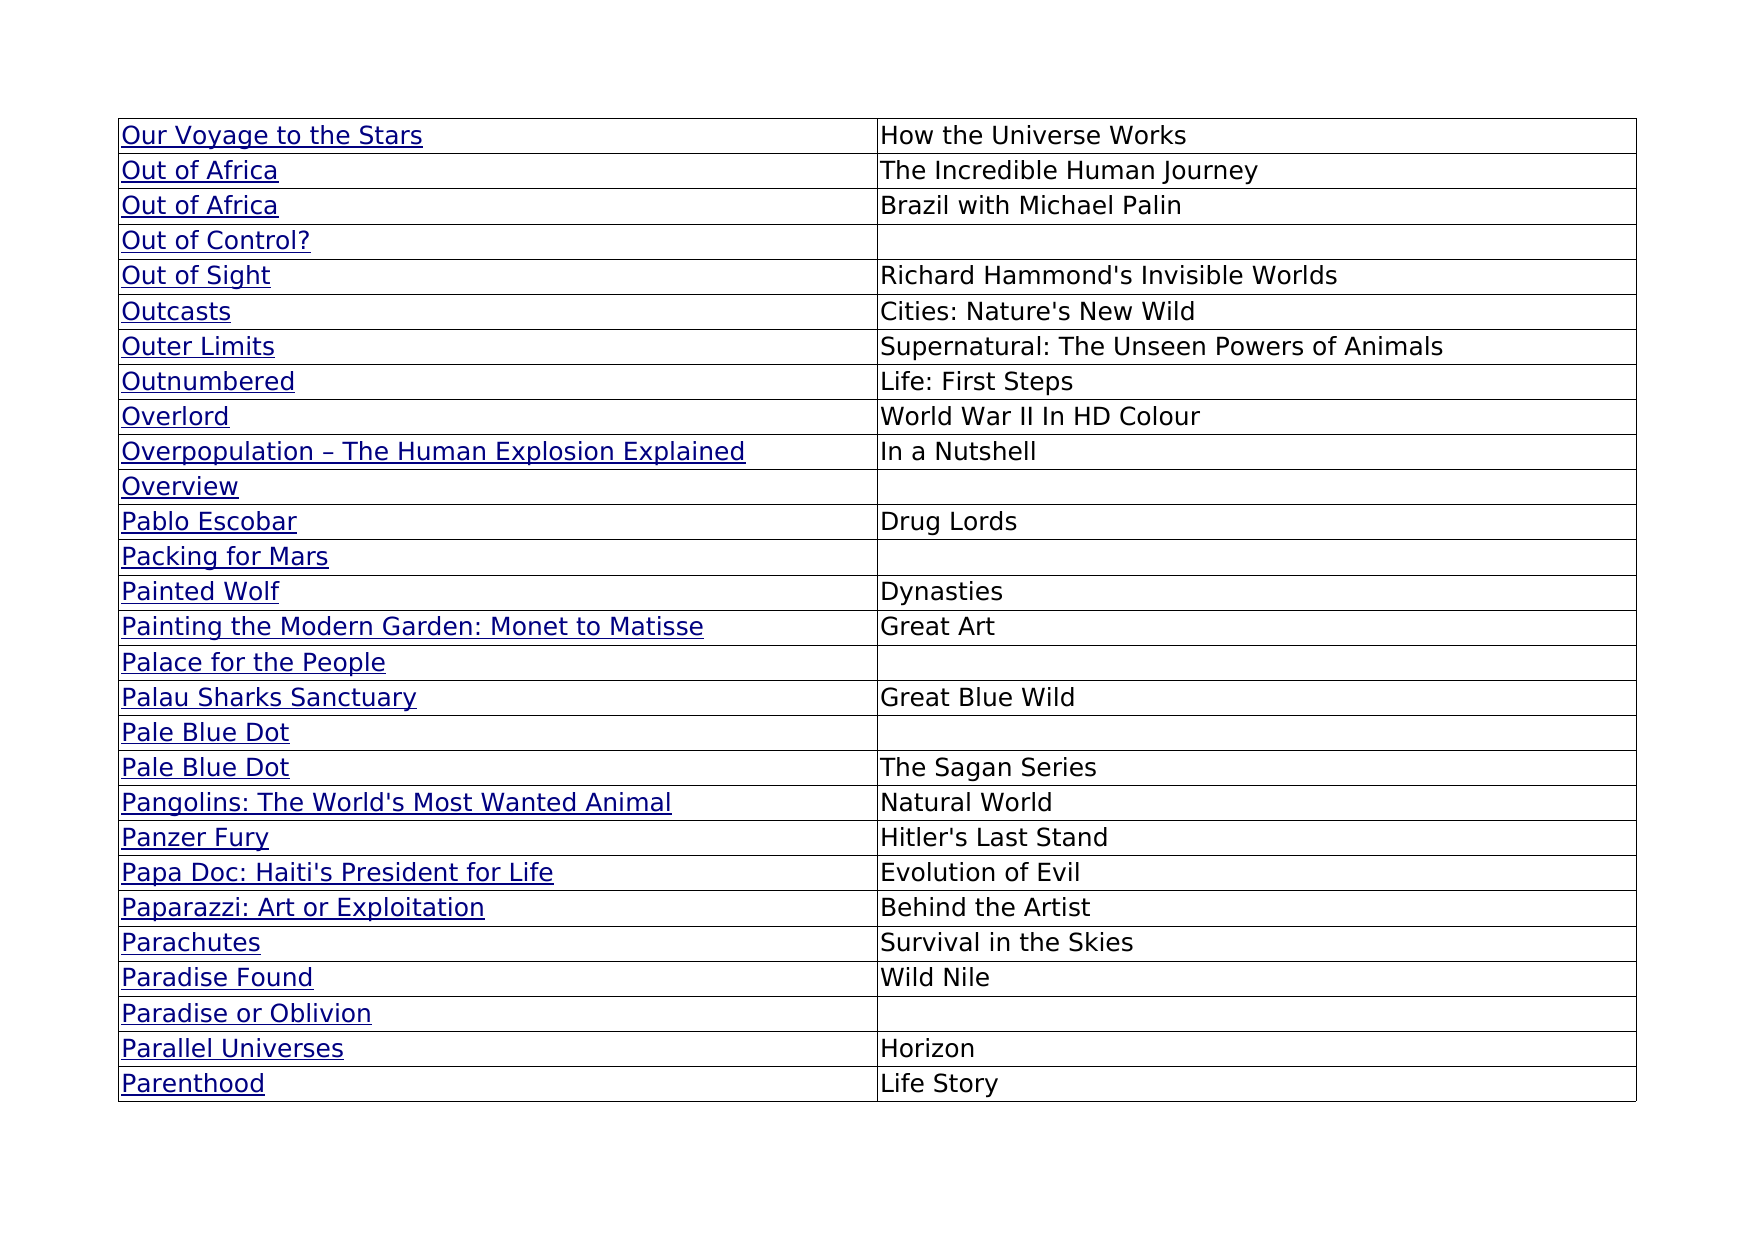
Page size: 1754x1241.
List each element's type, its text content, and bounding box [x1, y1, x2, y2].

table_cell The Sagan Series [878, 751, 1636, 785]
table_cell Packing for Mars [119, 540, 877, 574]
table_cell Overpopulation – The Human Explosion Explained [119, 435, 877, 469]
table_cell Out of Africa [119, 154, 877, 188]
table_cell Pale Blue Dot [119, 716, 877, 750]
table_cell Great Blue Wild [878, 681, 1636, 715]
table_cell Pale Blue Dot [119, 751, 877, 785]
table_cell [878, 646, 1636, 680]
table_cell Out of Africa [119, 189, 877, 223]
table_cell Horizon [878, 1032, 1636, 1066]
table_cell In a Nutshell [878, 435, 1636, 469]
table_cell Overview [119, 470, 877, 504]
table_cell Out of Sight [119, 260, 877, 294]
table_cell Hitler's Last Stand [878, 821, 1636, 855]
table_cell [878, 470, 1636, 504]
table_cell Richard Hammond's Invisible Worlds [878, 260, 1636, 294]
table_cell Drug Lords [878, 505, 1636, 539]
table_cell Outer Limits [119, 330, 877, 364]
table_cell Palace for the People [119, 646, 877, 680]
table_cell [878, 540, 1636, 574]
table_cell Paparazzi: Art or Exploitation [119, 891, 877, 926]
table_cell Outcasts [119, 295, 877, 329]
table_cell Survival in the Skies [878, 927, 1636, 961]
table_cell Paradise Found [119, 962, 877, 996]
table_cell Overlord [119, 400, 877, 434]
table_cell Paradise or Oblivion [119, 997, 877, 1031]
table_cell Panzer Fury [119, 821, 877, 855]
table_cell The Incredible Human Journey [878, 154, 1636, 188]
table_cell Brazil with Michael Palin [878, 189, 1636, 223]
table_cell Out of Control? [119, 225, 877, 258]
table_cell Pangolins: The World's Most Wanted Animal [119, 786, 877, 820]
table_cell Cities: Nature's New Wild [878, 295, 1636, 329]
table_cell Outnumbered [119, 365, 877, 399]
table_cell Behind the Artist [878, 891, 1636, 926]
table_cell [878, 225, 1636, 258]
table_cell Dynasties [878, 576, 1636, 609]
table_cell Painted Wolf [119, 576, 877, 609]
table_cell Evolution of Evil [878, 856, 1636, 890]
table_cell Great Art [878, 611, 1636, 645]
table_cell Life: First Steps [878, 365, 1636, 399]
table_cell Parachutes [119, 927, 877, 961]
table_cell How the Universe Works [878, 119, 1636, 153]
table_cell Our Voyage to the Stars [119, 119, 877, 153]
table_cell Papa Doc: Haiti's President for Life [119, 856, 877, 890]
table_cell Pablo Escobar [119, 505, 877, 539]
table_cell Parenthood [119, 1067, 877, 1101]
table_cell [878, 716, 1636, 750]
table_cell World War II In HD Colour [878, 400, 1636, 434]
table_cell Life Story [878, 1067, 1636, 1101]
table_cell Wild Nile [878, 962, 1636, 996]
table_cell Palau Sharks Sanctuary [119, 681, 877, 715]
table_cell Supernatural: The Unseen Powers of Animals [878, 330, 1636, 364]
table_cell Painting the Modern Garden: Monet to Matisse [119, 611, 877, 645]
table_cell Natural World [878, 786, 1636, 820]
table_cell [878, 997, 1636, 1031]
table_cell Parallel Universes [119, 1032, 877, 1066]
